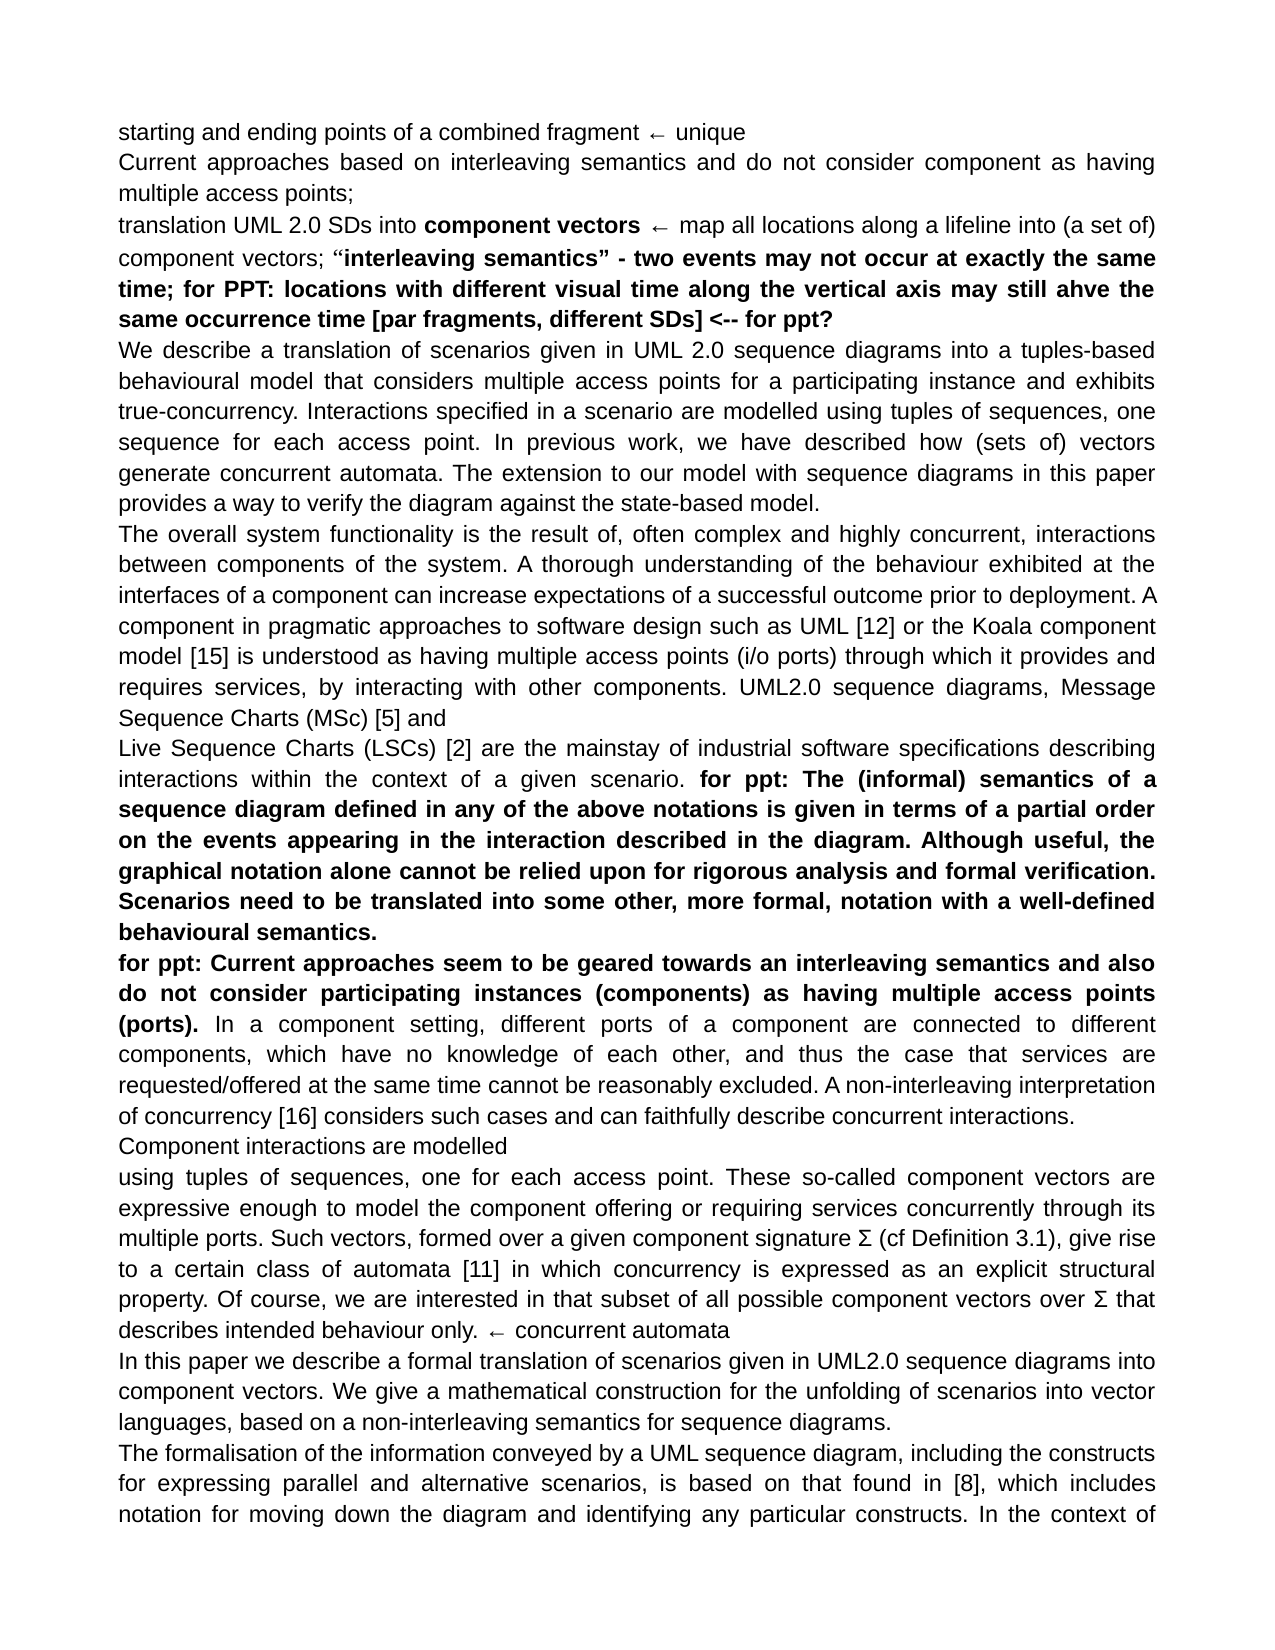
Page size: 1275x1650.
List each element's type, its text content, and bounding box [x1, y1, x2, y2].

text Live Sequence Charts (LSCs) [2] are the mainstay of industrial software specifications describing interactions within the context of a given scenario. for ppt: The (informal) semantics of a sequence diagram defined in any of the above notations is given in terms of a partial order on the events appearing in the interaction described in the diagram. Although useful, the graphical notation alone cannot be relied upon for rigorous analysis and formal verification. Scenarios need to be translated into some other, more formal, notation with a well-defined behavioural semantics. [118, 734, 1157, 945]
text In this paper we describe a formal translation of scenarios given in UML2.0 sequence diagrams into component vectors. We give a mathematical construction for the unfolding of scenarios into vector languages, based on a non-interleaving semantics for sequence diagrams. [118, 1347, 1157, 1435]
text Component interactions are modelled [118, 1133, 1157, 1159]
text translation UML 2.0 SDs into component vectors ← map all locations along a lifeline into (a set of) component vectors; “interleaving semantics” - two events may not occur at exactly the same time; for PPT: locations with different visual time along the vertical axis may still ahve the same occurrence time [par fragments, different SDs] <-- for ppt? [118, 210, 1157, 333]
text starting and ending points of a combined fragment ← unique [118, 118, 1157, 145]
text Current approaches based on interleaving semantics and do not consider component as having multiple access points; [118, 149, 1157, 206]
text The overall system functionality is the result of, often complex and highly concurrent, interactions between components of the system. A thorough understanding of the behaviour exhibited at the interfaces of a component can increase expectations of a successful outcome prior to deployment. A component in pragmatic approaches to software design such as UML [12] or the Koala component model [15] is understood as having multiple access points (i/o ports) through which it provides and requires services, by interacting with other components. UML2.0 sequence diagrams, Message Sequence Charts (MSc) [5] and [118, 520, 1157, 731]
text We describe a translation of scenarios given in UML 2.0 sequence diagrams into a tuples-based behavioural model that considers multiple access points for a participating instance and exhibits true-concurrency. Interactions specified in a scenario are modelled using tuples of sequences, one sequence for each access point. In previous work, we have described how (sets of) vectors generate concurrent automata. The extension to our model with sequence diagrams in this paper provides a way to verify the diagram against the state-based model. [118, 336, 1157, 516]
text The formalisation of the information conveyed by a UML sequence diagram, including the constructs for expressing parallel and alternative scenarios, is based on that found in [8], which includes notation for moving down the diagram and identifying any particular constructs. In the context of [118, 1439, 1157, 1527]
text for ppt: Current approaches seem to be geared towards an interleaving semantics and also do not consider participating instances (components) as having multiple access points (ports). In a component setting, different ports of a component are connected to different components, which have no knowledge of each other, and thus the case that services are requested/offered at the same time cannot be reasonably excluded. A non-interleaving interpretation of concurrency [16] considers such cases and can faithfully describe concurrent interactions. [118, 949, 1157, 1129]
text using tuples of sequences, one for each access point. These so-called component vectors are expressive enough to model the component offering or requiring services concurrently through its multiple ports. Such vectors, formed over a given component signature Σ (cf Definition 3.1), give rise to a certain class of automata [11] in which concurrency is expressed as an explicit structural property. Of course, we are interested in that subset of all possible component vectors over Σ that describes intended behaviour only. ← concurrent automata [118, 1163, 1157, 1343]
